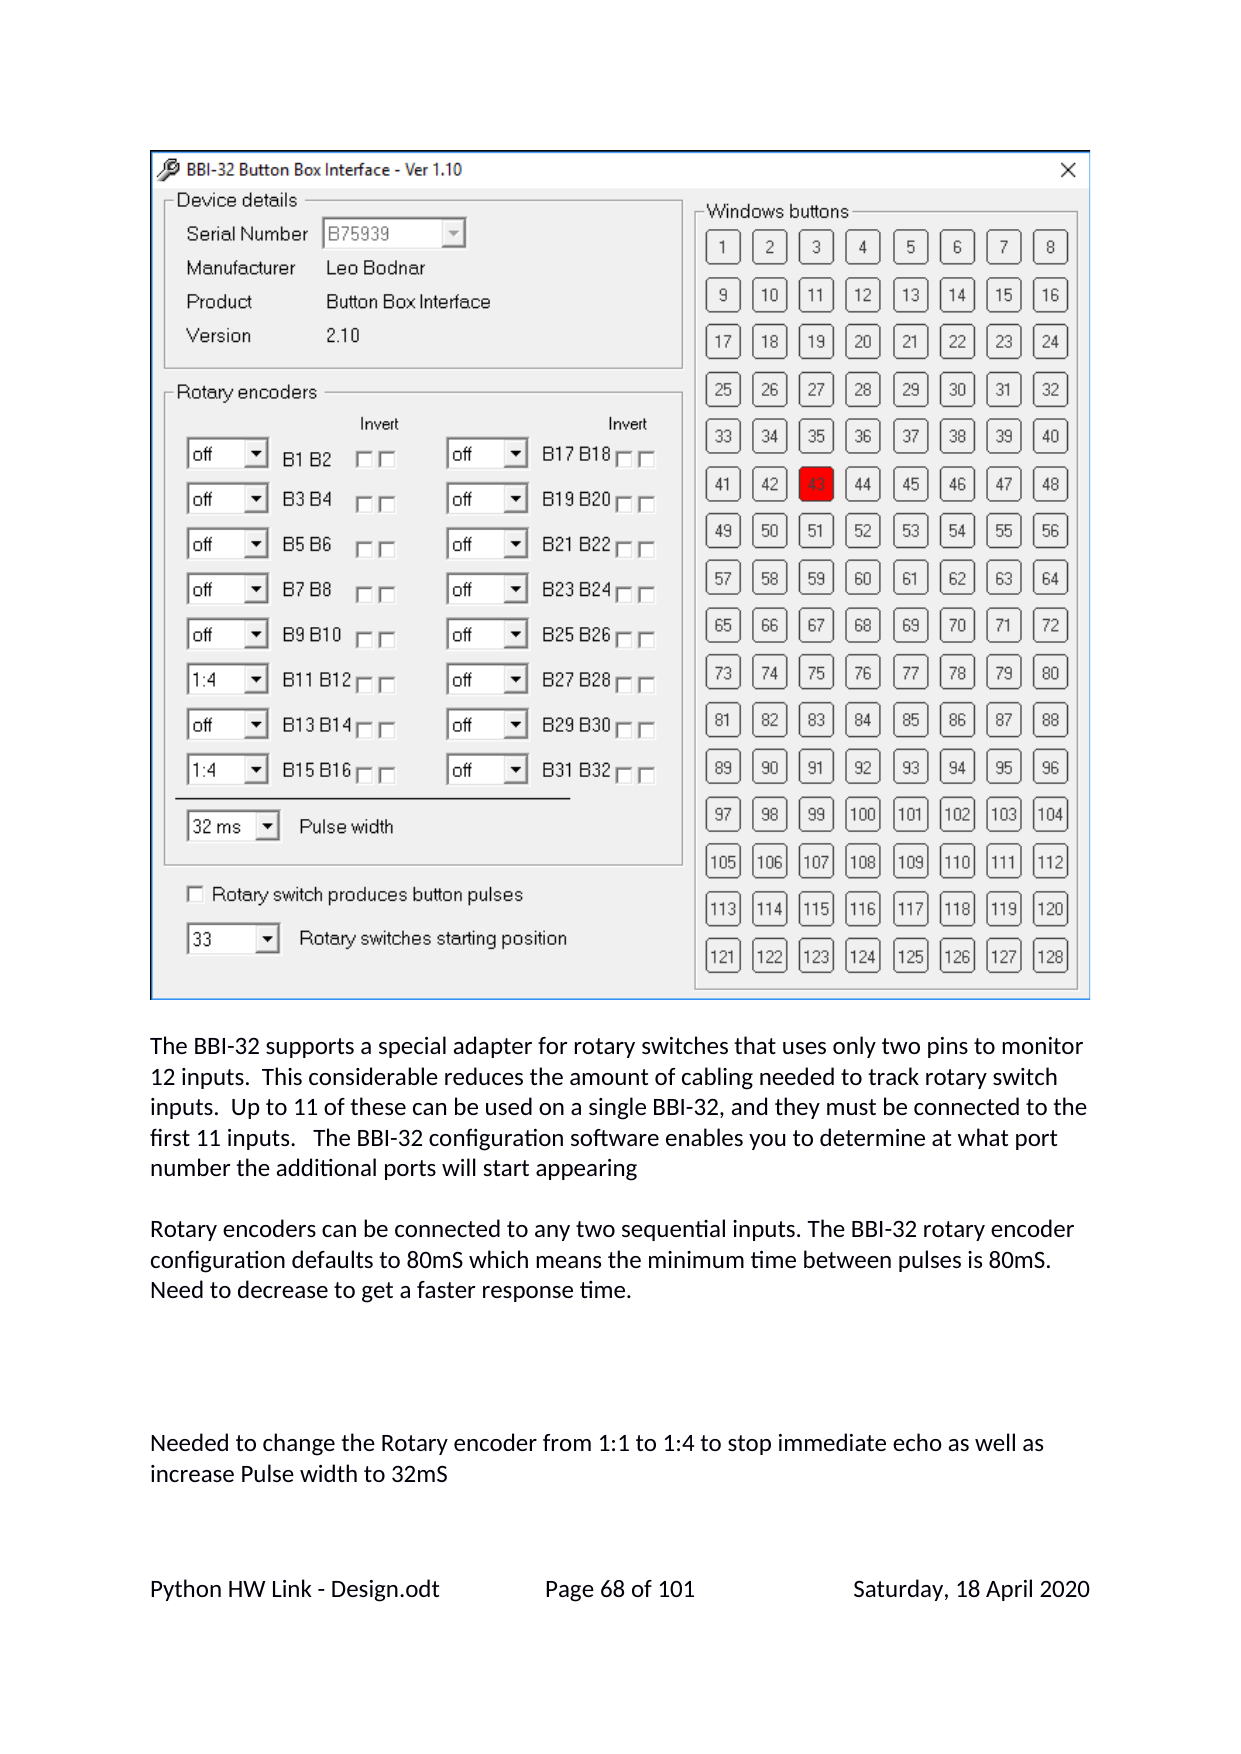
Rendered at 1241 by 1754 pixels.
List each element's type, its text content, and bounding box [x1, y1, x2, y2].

picture [150, 150, 1091, 1000]
text Rotary encoders can be connected to any two sequential inputs. The BBI-32 rotary encoder configuration defaults to 80mS which means the minimum time between pulses is 80mS. Need to decrease to get a faster response time. [150, 1214, 1090, 1305]
text The BBI-32 supports a special adapter for rotary switches that uses only two pins to monitor 12 inputs. This considerable reduces the amount of cabling needed to track rotary switch inputs. Up to 11 of these can be used on a single BBI-32, and they must be connected to the first 11 inputs. The BBI-32 configuration software enables you to determine at what port number the additional ports will start appearing [150, 1031, 1090, 1183]
text Needed to change the Rotary encoder from 1:1 to 1:4 to stop immediate echo as well as increase Pulse width to 32mS [150, 1427, 1090, 1488]
